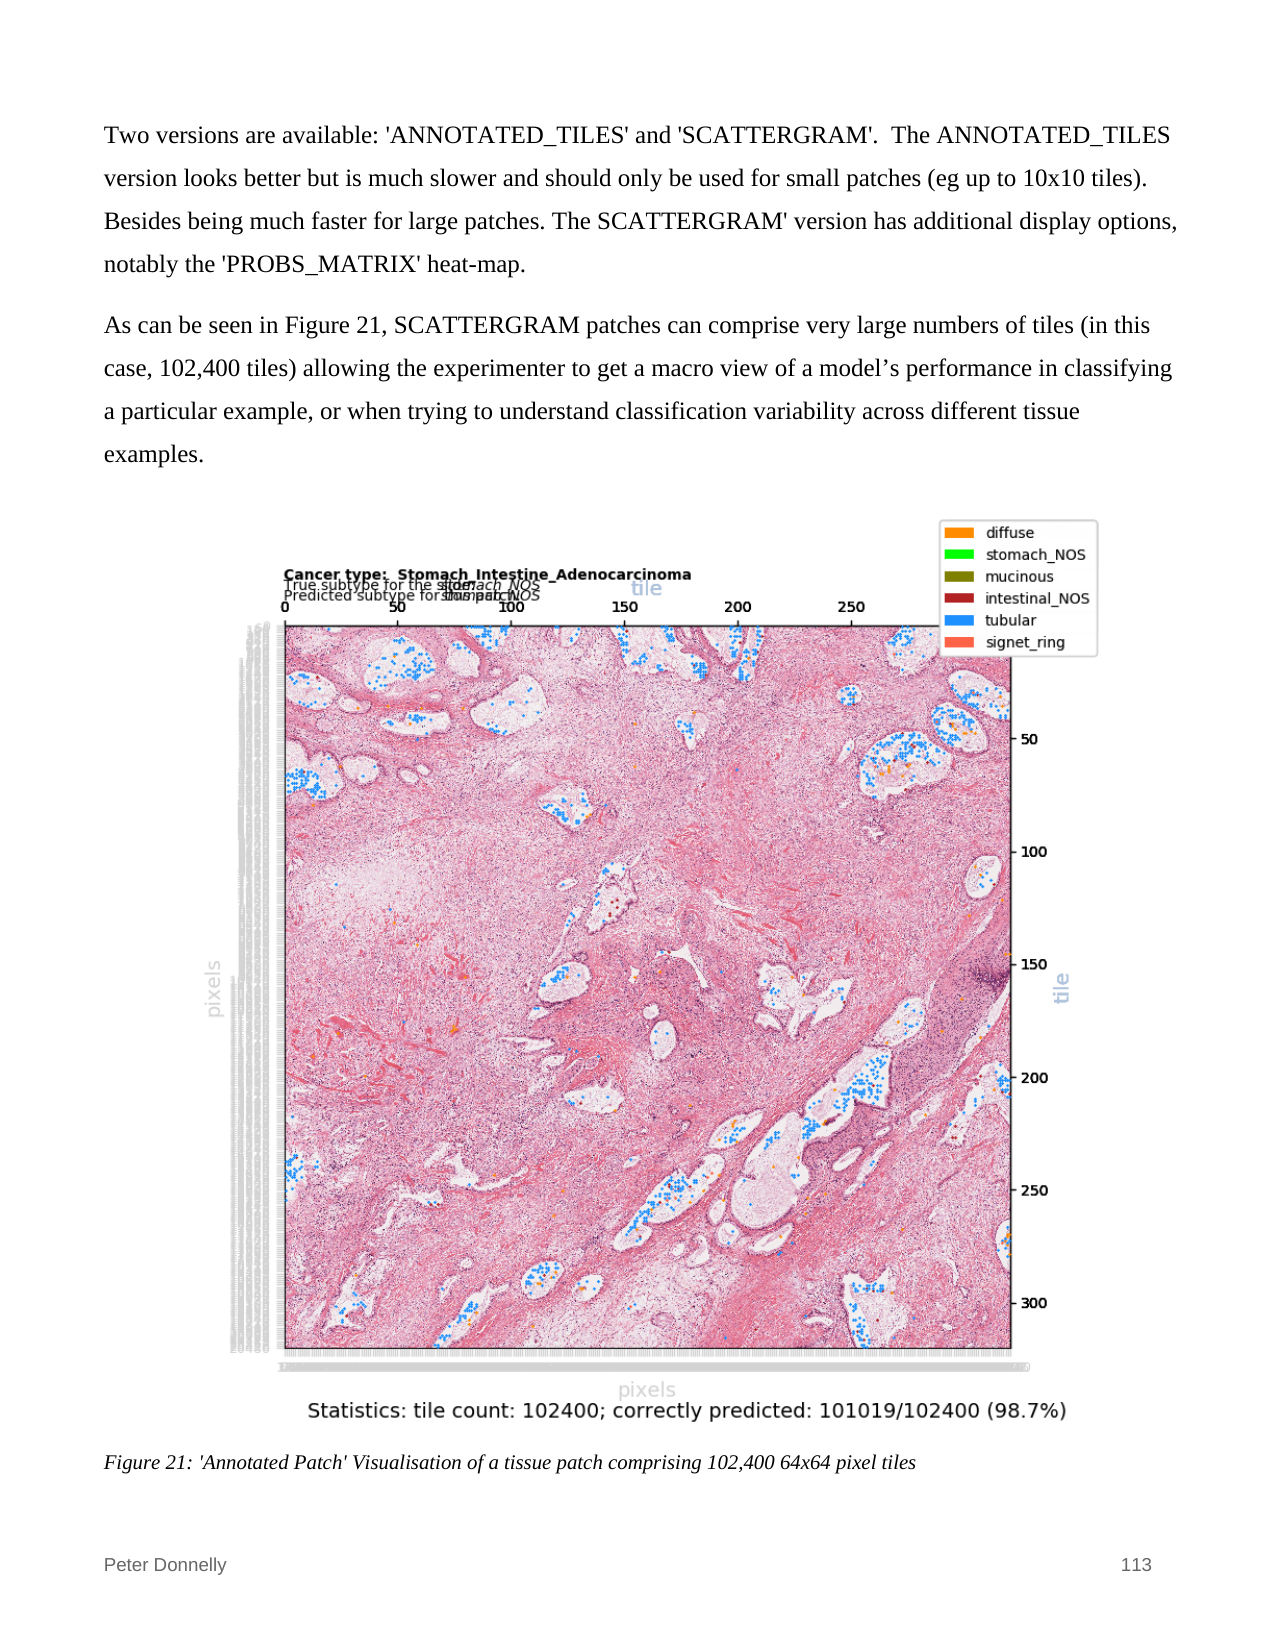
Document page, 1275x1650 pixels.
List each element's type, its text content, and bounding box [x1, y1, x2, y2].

text Two versions are available: 'ANNOTATED_TILES' and 'SCATTERGRAM'. The ANNOTATED_TILES version looks better but is much slower and should only be used for small patches (eg up to 10x10 tiles). Besides being much faster for large patches. The SCATTERGRAM' version has additional display options, notably the 'PROBS_MATRIX' heat-map. [103, 120, 1181, 278]
picture [167, 513, 1104, 1451]
text As can be seen in Figure 21, SCATTERGRAM patches can comprise very large numbers of tiles (in this case, 102,400 tiles) allowing the experimenter to get a macro view of a model’s performance in classifying a particular example, or when trying to understand classification variability across different tissue examples. [103, 310, 1181, 468]
text Figure 21: 'Annotated Patch' Visualisation of a tissue patch comprising 102,400 64x64 pixel tiles [103, 1448, 1040, 1474]
